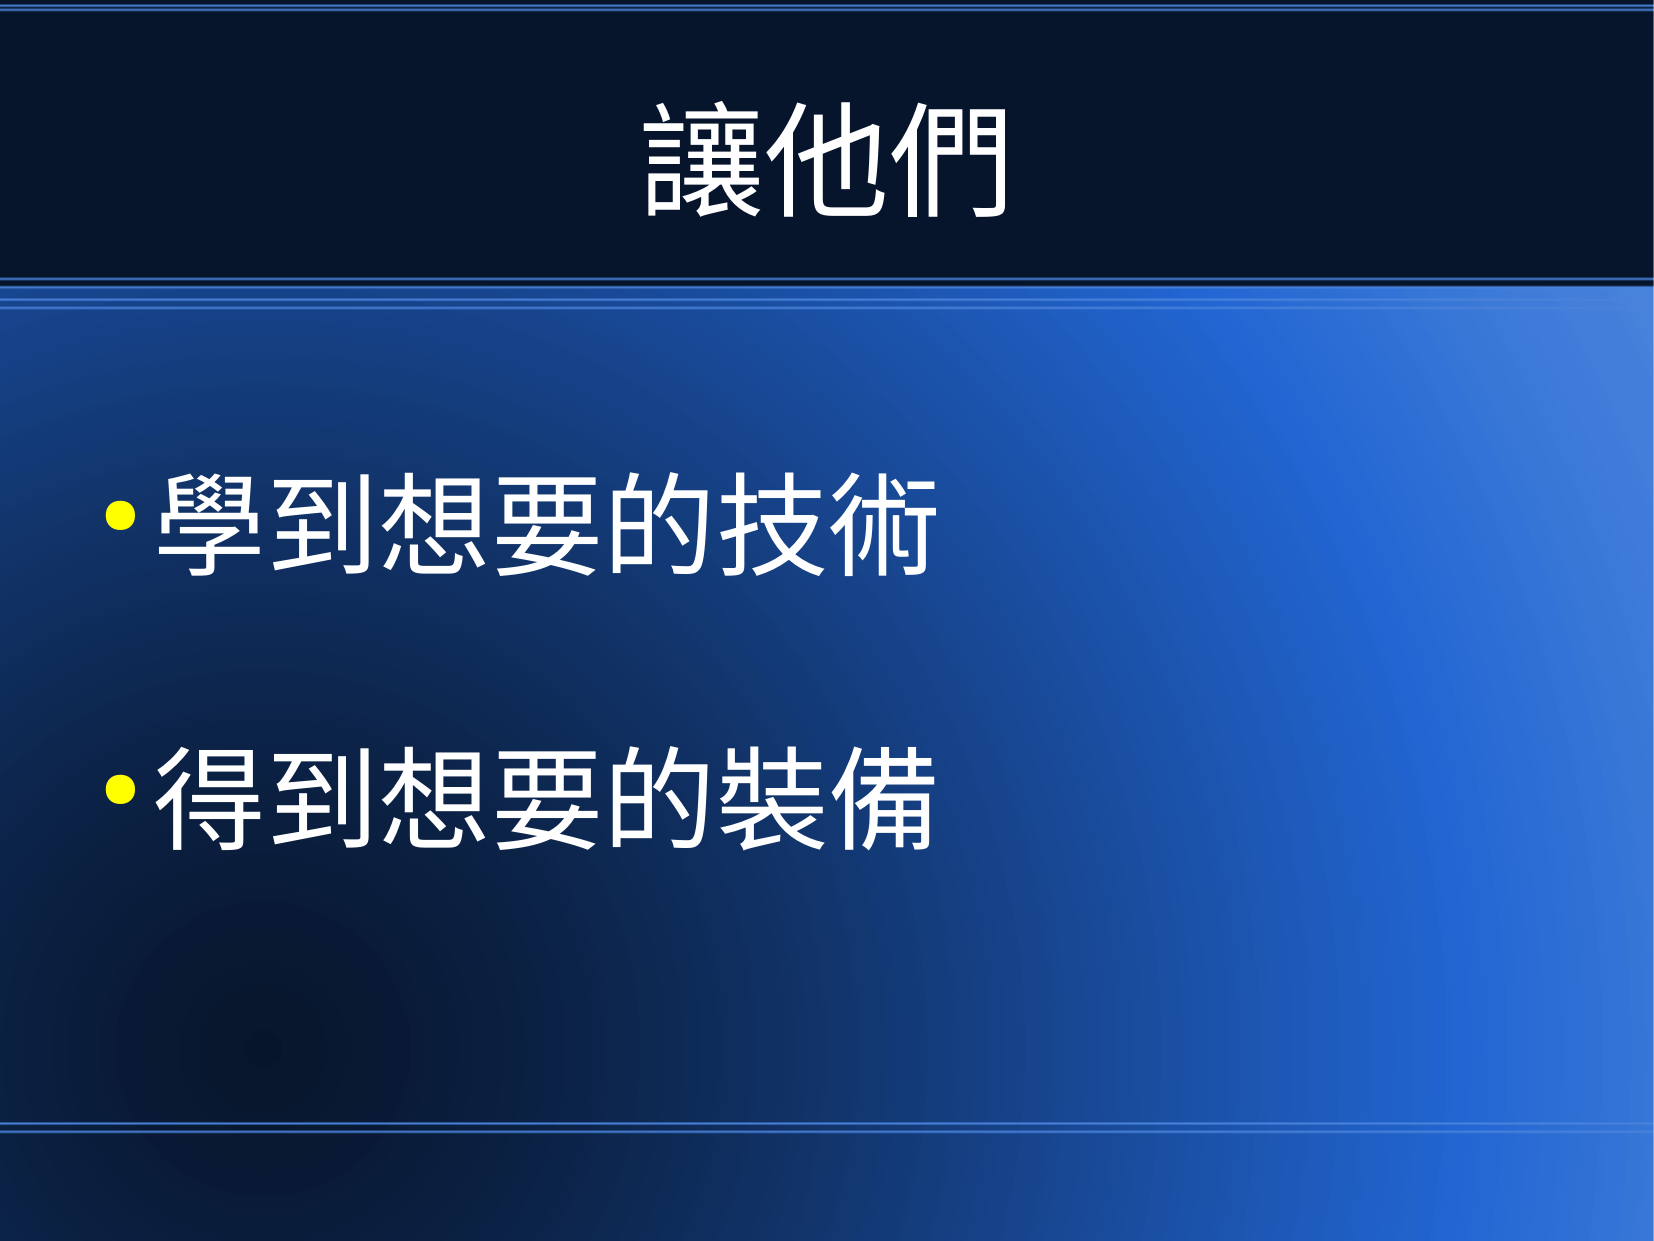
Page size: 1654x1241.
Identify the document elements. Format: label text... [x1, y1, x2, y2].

list 學到想要的技術 得到想要的裝備 [82, 355, 1571, 1241]
title 讓他們 [82, 49, 1571, 257]
picture [0, 0, 1654, 1241]
